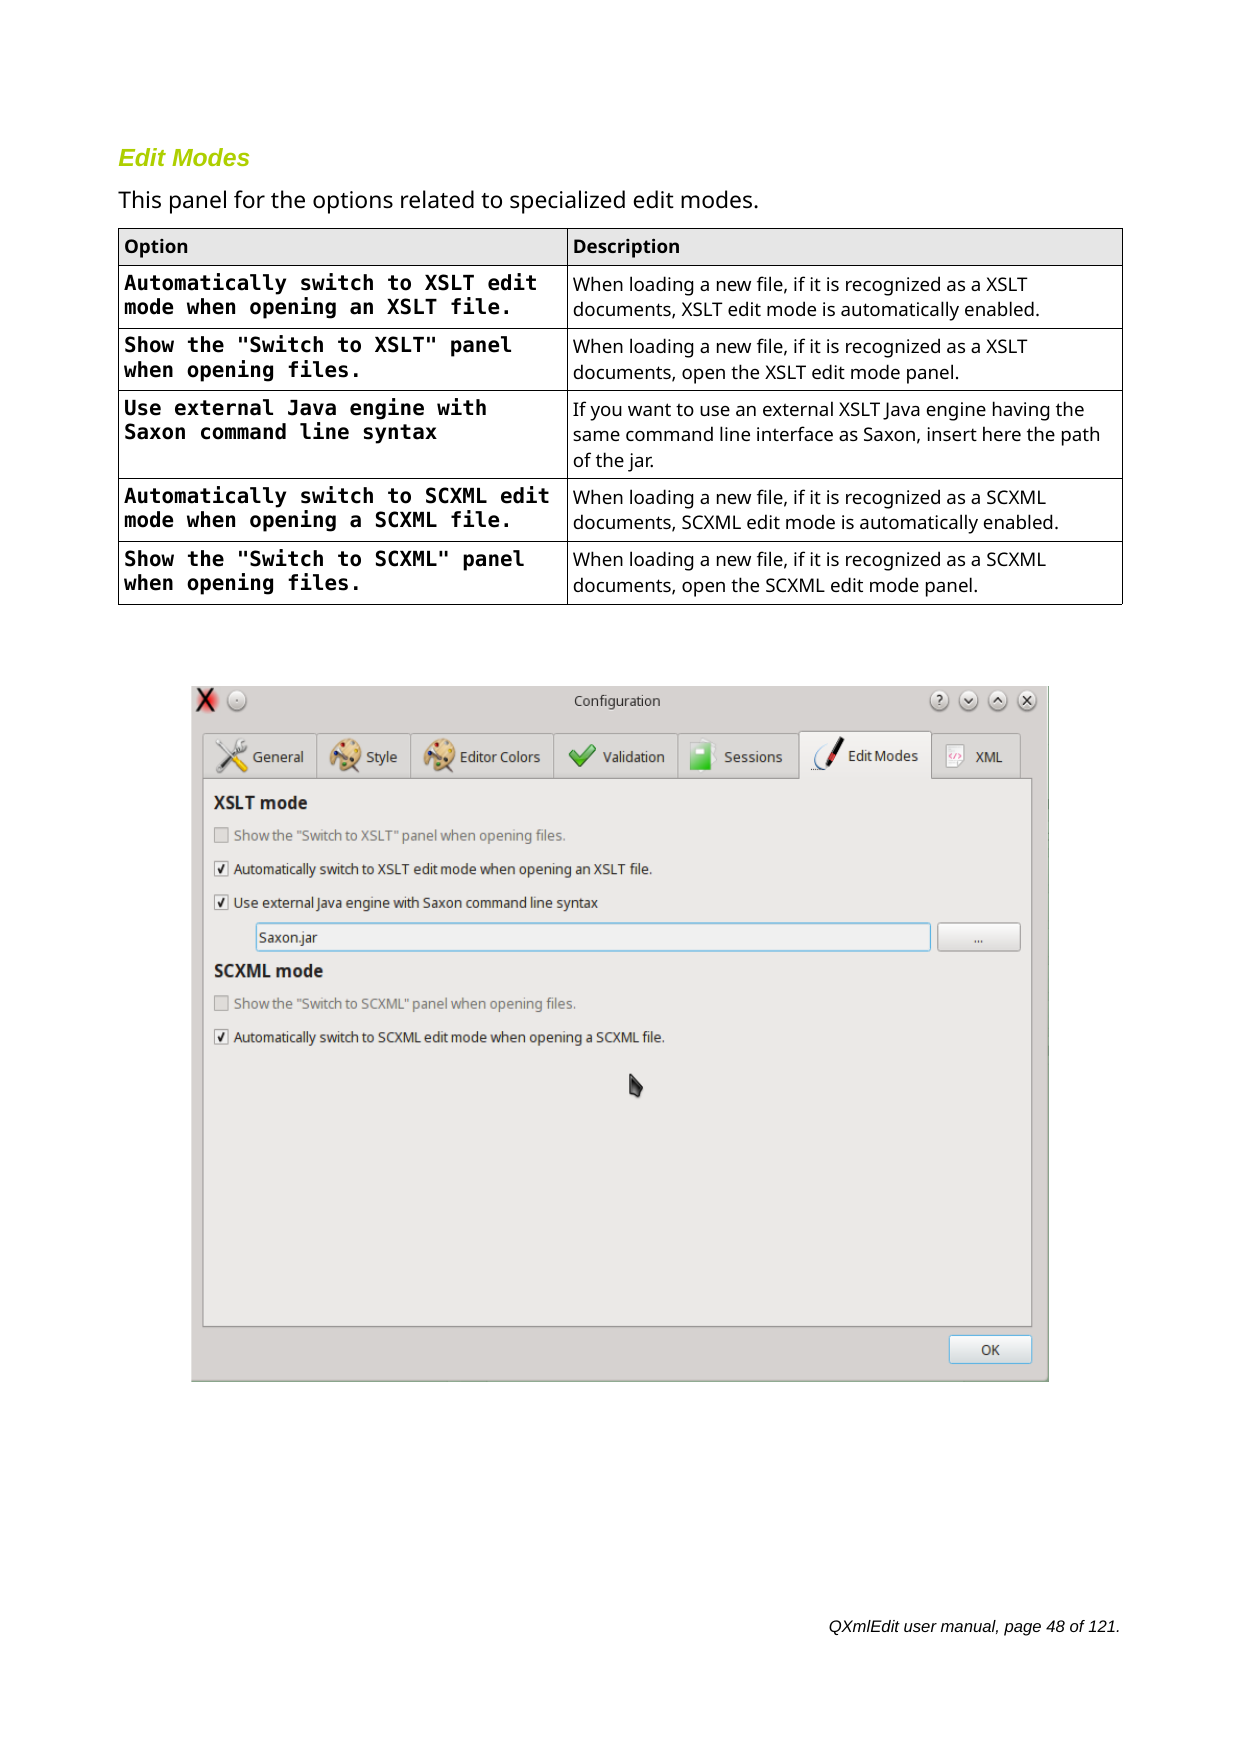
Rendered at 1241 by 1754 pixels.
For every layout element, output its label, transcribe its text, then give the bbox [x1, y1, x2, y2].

table_cell When loading a new file, if it is recognized as a XSLT documents, XSLT edit mode is automatically enabled. [568, 266, 1122, 328]
text This panel for the options related to specialized edit modes. [118, 184, 1122, 215]
table_cell If you want to use an external XSLT Java engine having the same command line interface as Saxon, insert here the path of the jar. [568, 391, 1122, 478]
table_cell Show the "Switch to XSLT" panel when opening files. [119, 329, 567, 390]
table_cell When loading a new file, if it is recognized as a XSLT documents, open the XSLT edit mode panel. [568, 329, 1122, 390]
picture [191, 686, 1049, 1382]
table_cell Show the "Switch to SCXML" panel when opening files. [119, 542, 567, 603]
subtitle Edit Modes [118, 143, 1122, 172]
table_cell When loading a new file, if it is recognized as a SCXML documents, SCXML edit mode is automatically enabled. [568, 479, 1122, 541]
table_header Description [568, 229, 1122, 265]
table_cell Automatically switch to XSLT edit mode when opening an XSLT file. [119, 266, 567, 328]
table_cell Automatically switch to SCXML edit mode when opening a SCXML file. [119, 479, 567, 541]
table_header Option [119, 229, 567, 265]
table_cell Use external Java engine with Saxon command line syntax [119, 391, 567, 478]
table_cell When loading a new file, if it is recognized as a SCXML documents, open the SCXML edit mode panel. [568, 542, 1122, 603]
